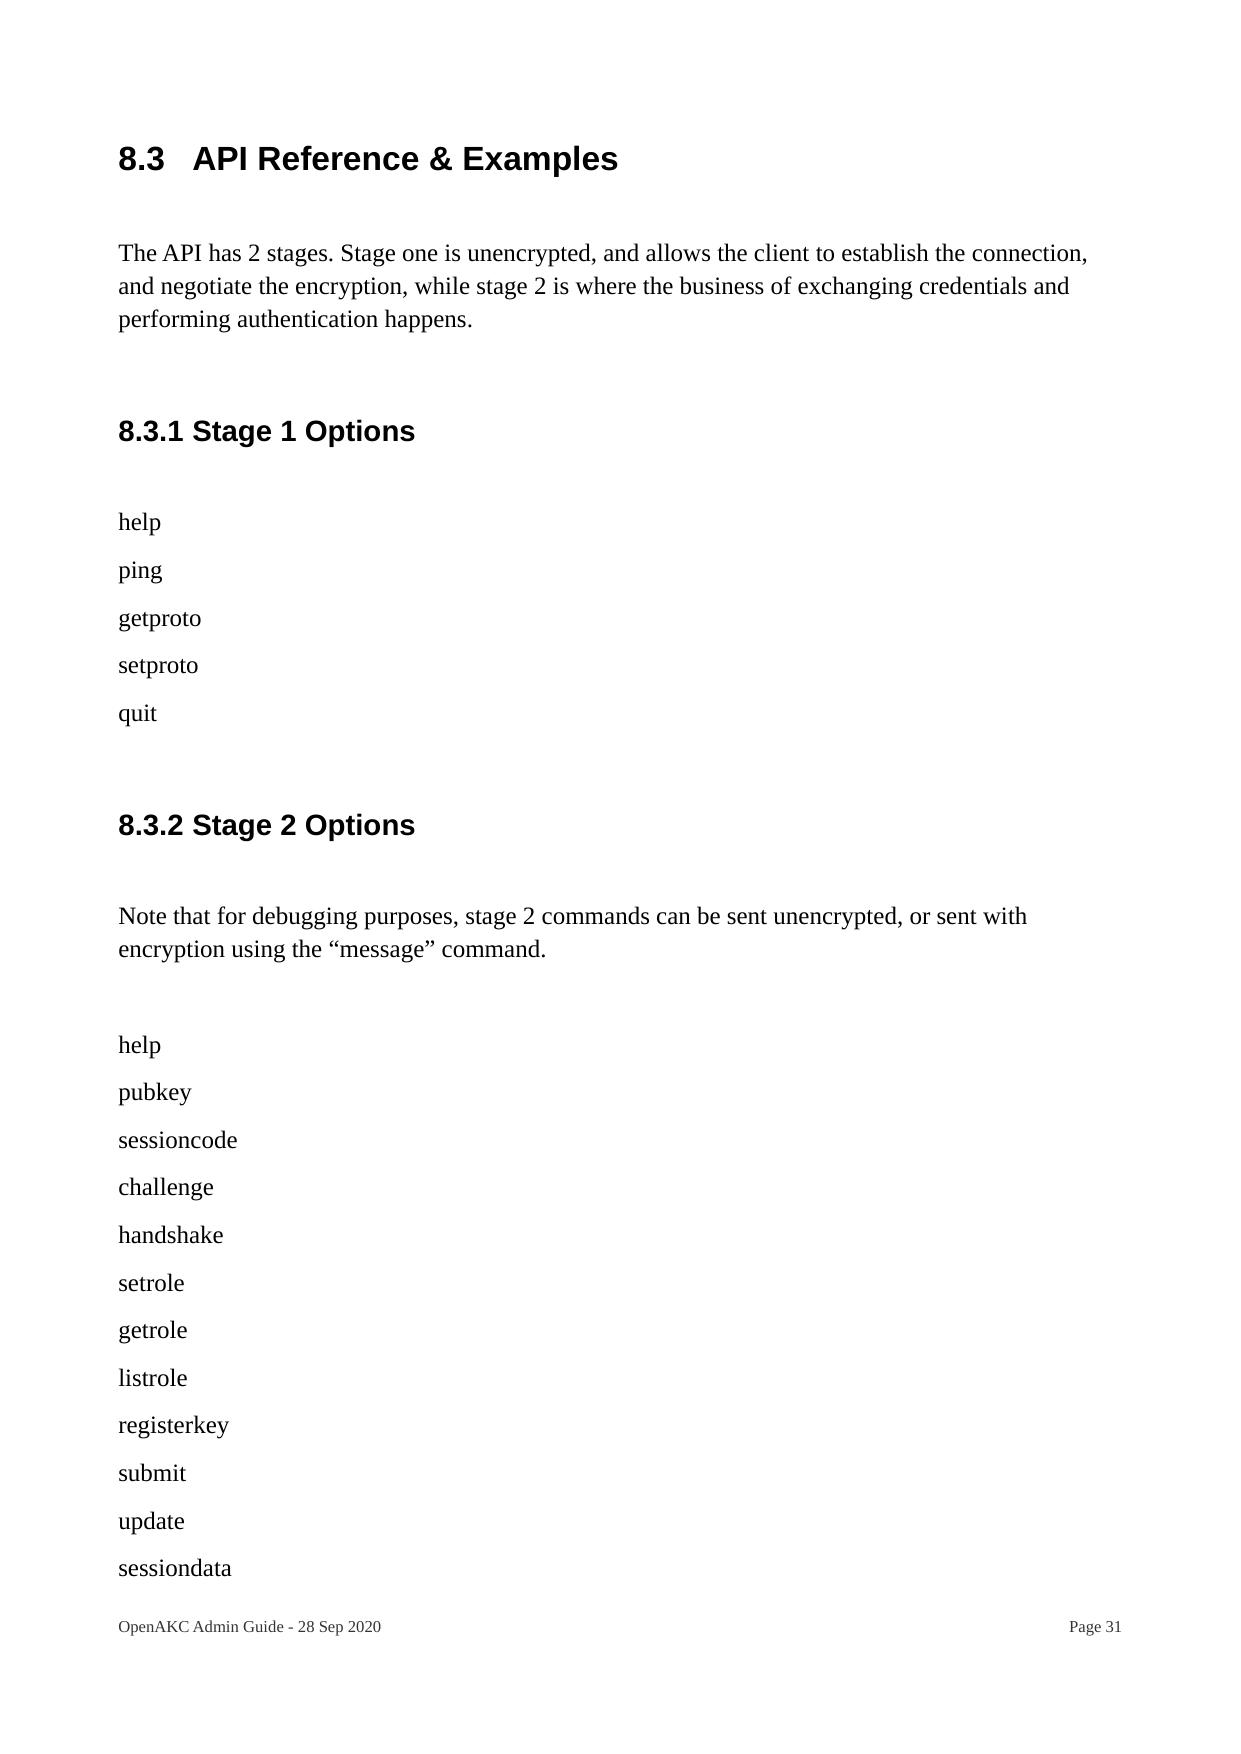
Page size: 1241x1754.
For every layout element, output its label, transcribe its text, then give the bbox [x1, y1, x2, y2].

text sessioncode [118, 1125, 1122, 1154]
text quit [118, 698, 1122, 727]
text listrole [118, 1363, 1122, 1392]
text Note that for debugging purposes, stage 2 commands can be sent unencrypted, or sent with encryption using the “message” command. [118, 901, 1122, 963]
text getrole [118, 1315, 1122, 1344]
text sessiondata [118, 1553, 1122, 1582]
text help [118, 507, 1122, 536]
text pubkey [118, 1077, 1122, 1106]
text setproto [118, 650, 1122, 679]
text help [118, 1030, 1122, 1058]
subtitle 8.3.2 Stage 2 Options [118, 808, 1122, 841]
subtitle 8.3.1 Stage 1 Options [118, 413, 1122, 447]
text submit [118, 1458, 1122, 1487]
text setrole [118, 1268, 1122, 1296]
text registerkey [118, 1411, 1122, 1439]
text update [118, 1506, 1122, 1534]
text ping [118, 555, 1122, 584]
text The API has 2 stages. Stage one is unencrypted, and allows the client to establish the connection, and negotiate the encryption, while stage 2 is where the business of exchanging credentials and performing authentication happens. [118, 238, 1122, 332]
text handshake [118, 1220, 1122, 1249]
text getproto [118, 603, 1122, 631]
text challenge [118, 1172, 1122, 1201]
subtitle 8.3 API Reference & Examples [118, 139, 1122, 178]
